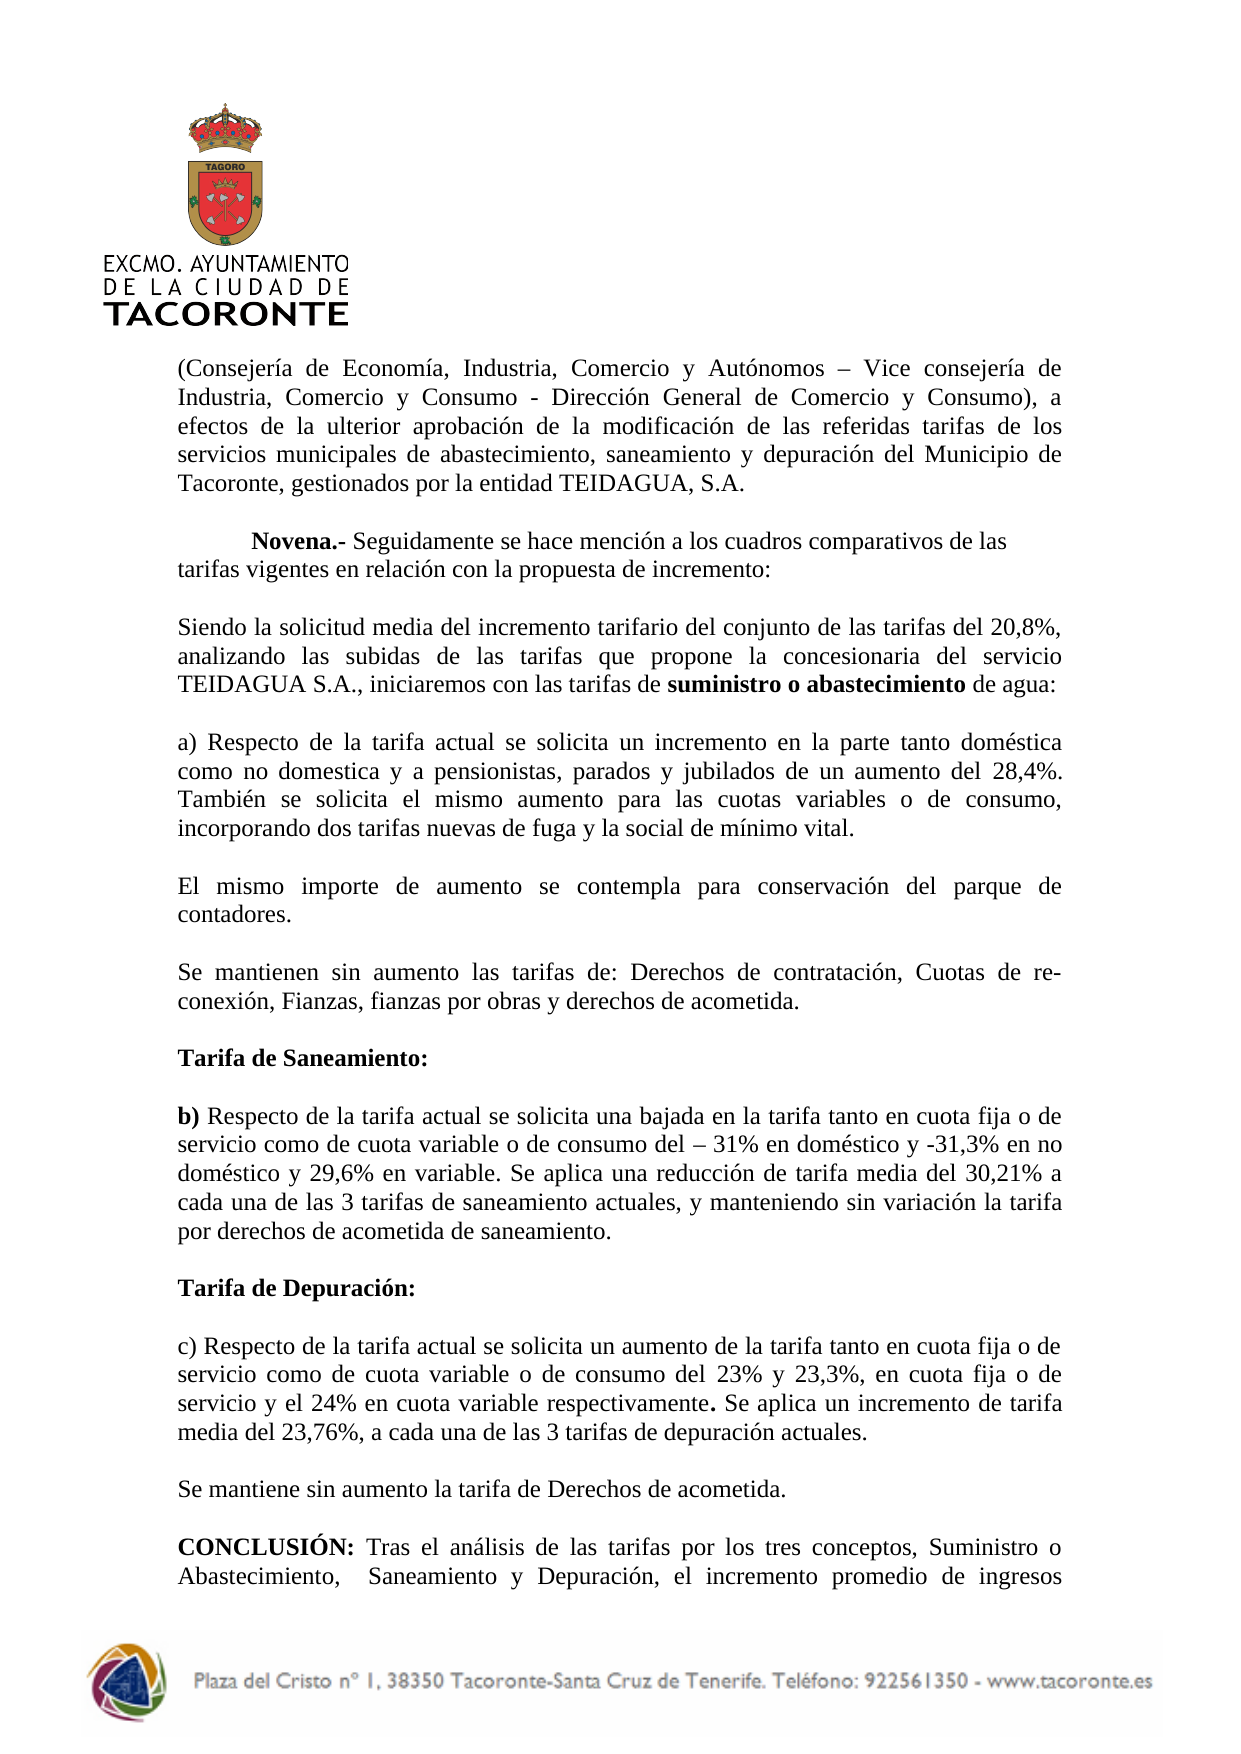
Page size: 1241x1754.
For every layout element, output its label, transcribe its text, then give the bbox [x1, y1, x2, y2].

text Tarifa de Saneamiento: [177, 1043, 1063, 1072]
picture [80, 1630, 1163, 1737]
text b) Respecto de la tarifa actual se solicita una bajada en la tarifa tanto en cuota fija o de servicio como de cuota variable o de consumo del – 31% en doméstico y -31,3% en no doméstico y 29,6% en variable. Se aplica una reducción de tarifa media del 30,21% a cada una de las 3 tarifas de saneamiento actuales, y manteniendo sin variación la tarifa por derechos de acometida de saneamiento. [177, 1101, 1063, 1244]
text Novena.- Seguidamente se hace mención a los cuadros comparativos de las tarifas vigentes en relación con la propuesta de incremento: [177, 526, 1063, 583]
text c) Respecto de la tarifa actual se solicita un aumento de la tarifa tanto en cuota fija o de servicio como de cuota variable o de consumo del 23% y 23,3%, en cuota fija o de servicio y el 24% en cuota variable respectivamente. Se aplica un incremento de tarifa media del 23,76%, a cada una de las 3 tarifas de depuración actuales. [177, 1331, 1063, 1446]
text Se mantiene sin aumento la tarifa de Derechos de acometida. [177, 1474, 1063, 1503]
text CONCLUSIÓN: Tras el análisis de las tarifas por los tres conceptos, Suministro o Abastecimiento, Saneamiento y Depuración, el incremento promedio de ingresos [177, 1532, 1063, 1589]
text Siendo la solicitud media del incremento tarifario del conjunto de las tarifas del 20,8%, analizando las subidas de las tarifas que propone la concesionaria del servicio TEIDAGUA S.A., iniciaremos con las tarifas de suministro o abastecimiento de agua: [177, 612, 1063, 698]
text El mismo importe de aumento se contempla para conservación del parque de contadores. [177, 871, 1063, 928]
text Se mantienen sin aumento las tarifas de: Derechos de contratación, Cuotas de re-conexión, Fianzas, fianzas por obras y derechos de acometida. [177, 957, 1063, 1014]
picture [103, 103, 348, 326]
text (Consejería de Economía, Industria, Comercio y Autónomos – Vice consejería de Industria, Comercio y Consumo - Dirección General de Comercio y Consumo), a efectos de la ulterior aprobación de la modificación de las referidas tarifas de los servicios municipales de abastecimiento, saneamiento y depuración del Municipio de Tacoronte, gestionados por la entidad TEIDAGUA, S.A. [177, 353, 1063, 497]
text a) Respecto de la tarifa actual se solicita un incremento en la parte tanto doméstica como no domestica y a pensionistas, parados y jubilados de un aumento del 28,4%. También se solicita el mismo aumento para las cuotas variables o de consumo, incorporando dos tarifas nuevas de fuga y la social de mínimo vital. [177, 727, 1063, 842]
text Tarifa de Depuración: [177, 1273, 1063, 1302]
